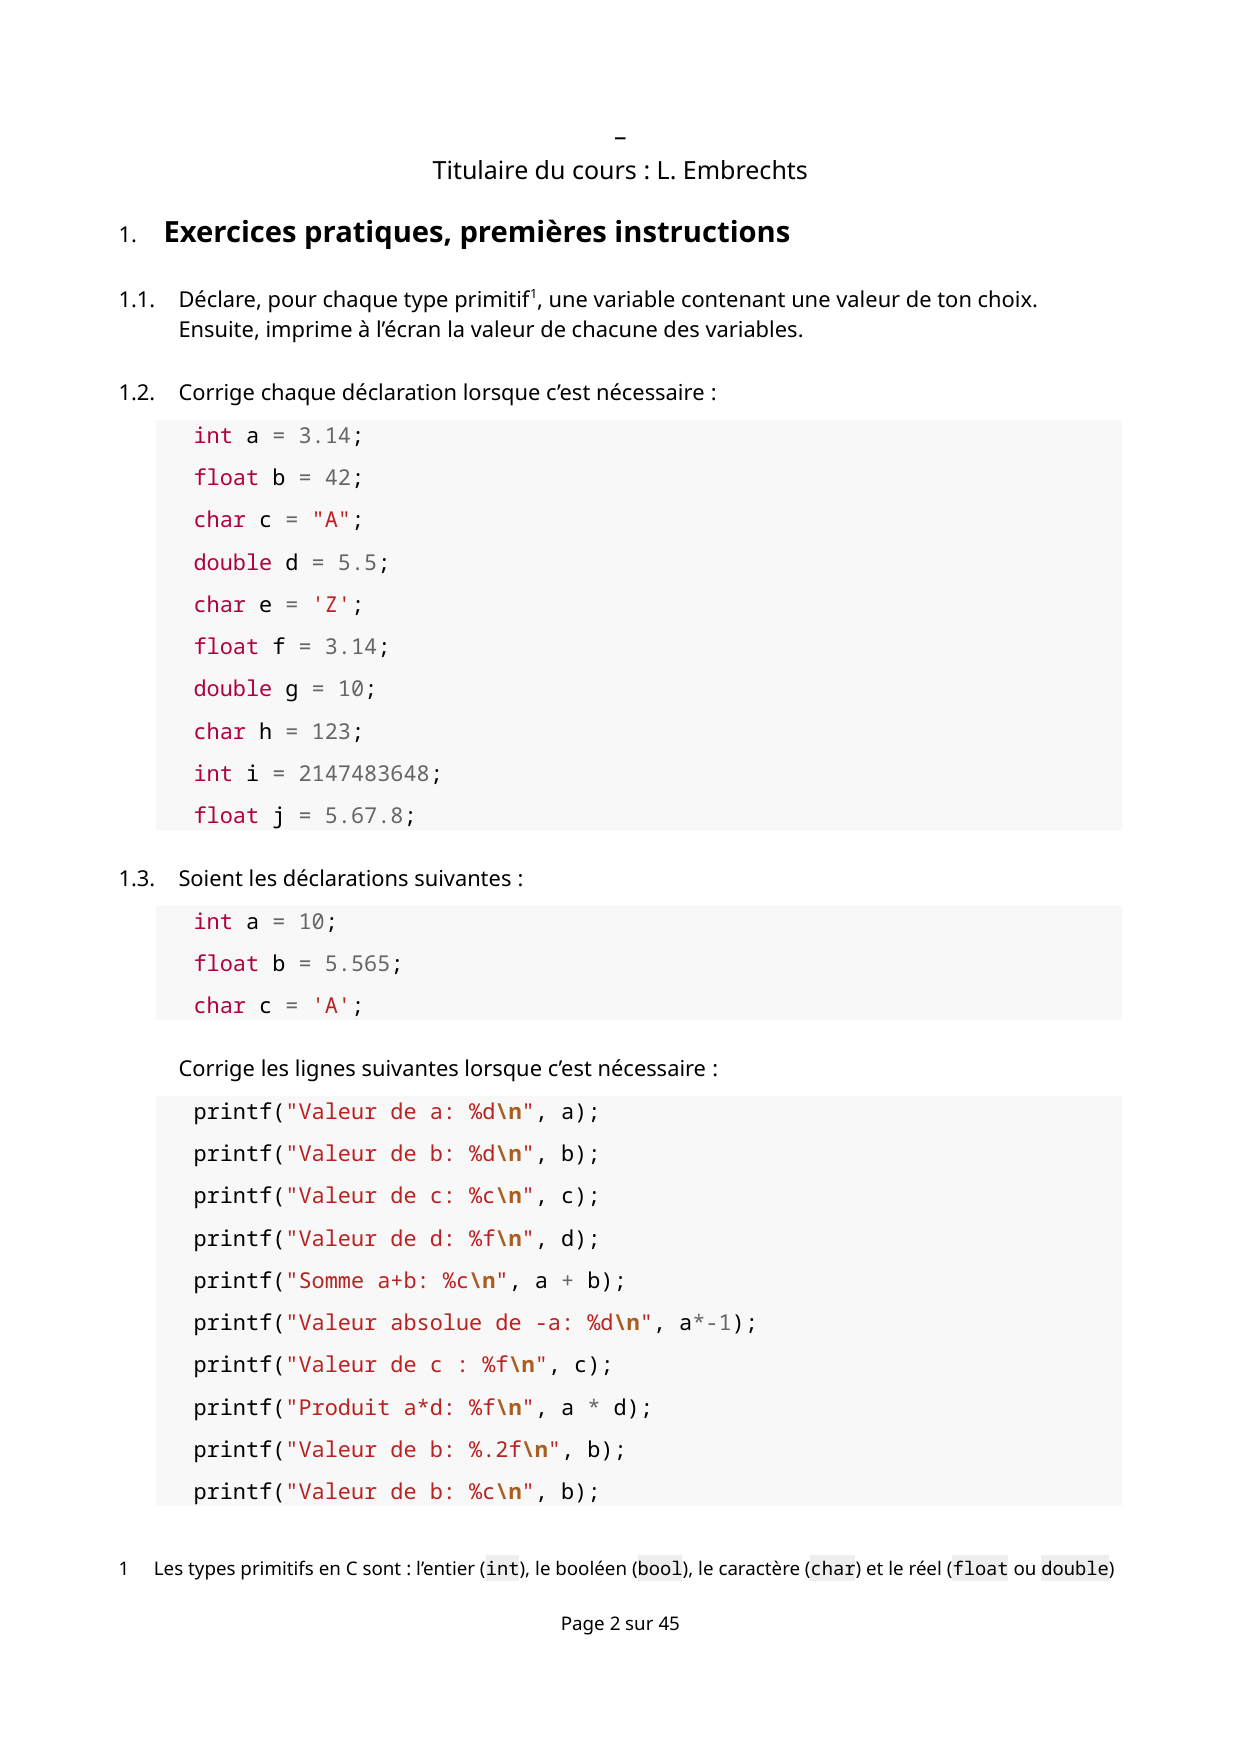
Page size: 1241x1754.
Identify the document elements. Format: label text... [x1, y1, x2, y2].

list printf("Somme a+b: %c\n", a + b); [156, 1265, 1122, 1295]
list double d = 5.5; [156, 547, 1122, 576]
list char h = 123; [156, 716, 1122, 746]
list float b = 5.565; [156, 948, 1122, 978]
list printf("Valeur de a: %d\n", a); [156, 1096, 1122, 1126]
list printf("Valeur de b: %c\n", b); [156, 1476, 1122, 1506]
subtitle Soient les déclarations suivantes : [118, 863, 1122, 893]
list printf("Valeur de c: %c\n", c); [156, 1180, 1122, 1210]
list char c = 'A'; [156, 990, 1122, 1020]
list float b = 42; [156, 462, 1122, 492]
list float j = 5.67.8; [156, 800, 1122, 830]
list printf("Valeur de b: %.2f\n", b); [156, 1434, 1122, 1464]
subtitle Corrige les lignes suivantes lorsque c’est nécessaire : [118, 1053, 1122, 1083]
list printf("Produit a*d: %f\n", a * d); [156, 1392, 1122, 1422]
list printf("Valeur de b: %d\n", b); [156, 1138, 1122, 1168]
list int a = 3.14; [156, 420, 1122, 449]
list printf("Valeur absolue de -a: %d\n", a*-1); [156, 1307, 1122, 1337]
text – [118, 118, 1122, 152]
list char c = "A"; [156, 504, 1122, 534]
list double g = 10; [156, 673, 1122, 703]
list printf("Valeur de d: %f\n", d); [156, 1223, 1122, 1252]
list int i = 2147483648; [156, 758, 1122, 788]
list int a = 10; [156, 906, 1122, 936]
list printf("Valeur de c : %f\n", c); [156, 1349, 1122, 1379]
list float f = 3.14; [156, 631, 1122, 661]
subtitle Exercices pratiques, premières instructions [118, 211, 1122, 251]
text Les types primitifs en C sont : l’entier (int), le booléen (bool), le caractère (char) et le réel (float ou double) [118, 1555, 1122, 1581]
subtitle Déclare, pour chaque type primitif, une variable contenant une valeur de ton choix. Ensuite, imprime à l’écran la valeur de chacune des variables. [118, 284, 1122, 344]
text Titulaire du cours : L. Embrechts [118, 152, 1122, 186]
subtitle Corrige chaque déclaration lorsque c’est nécessaire : [118, 377, 1122, 407]
list char e = 'Z'; [156, 589, 1122, 619]
